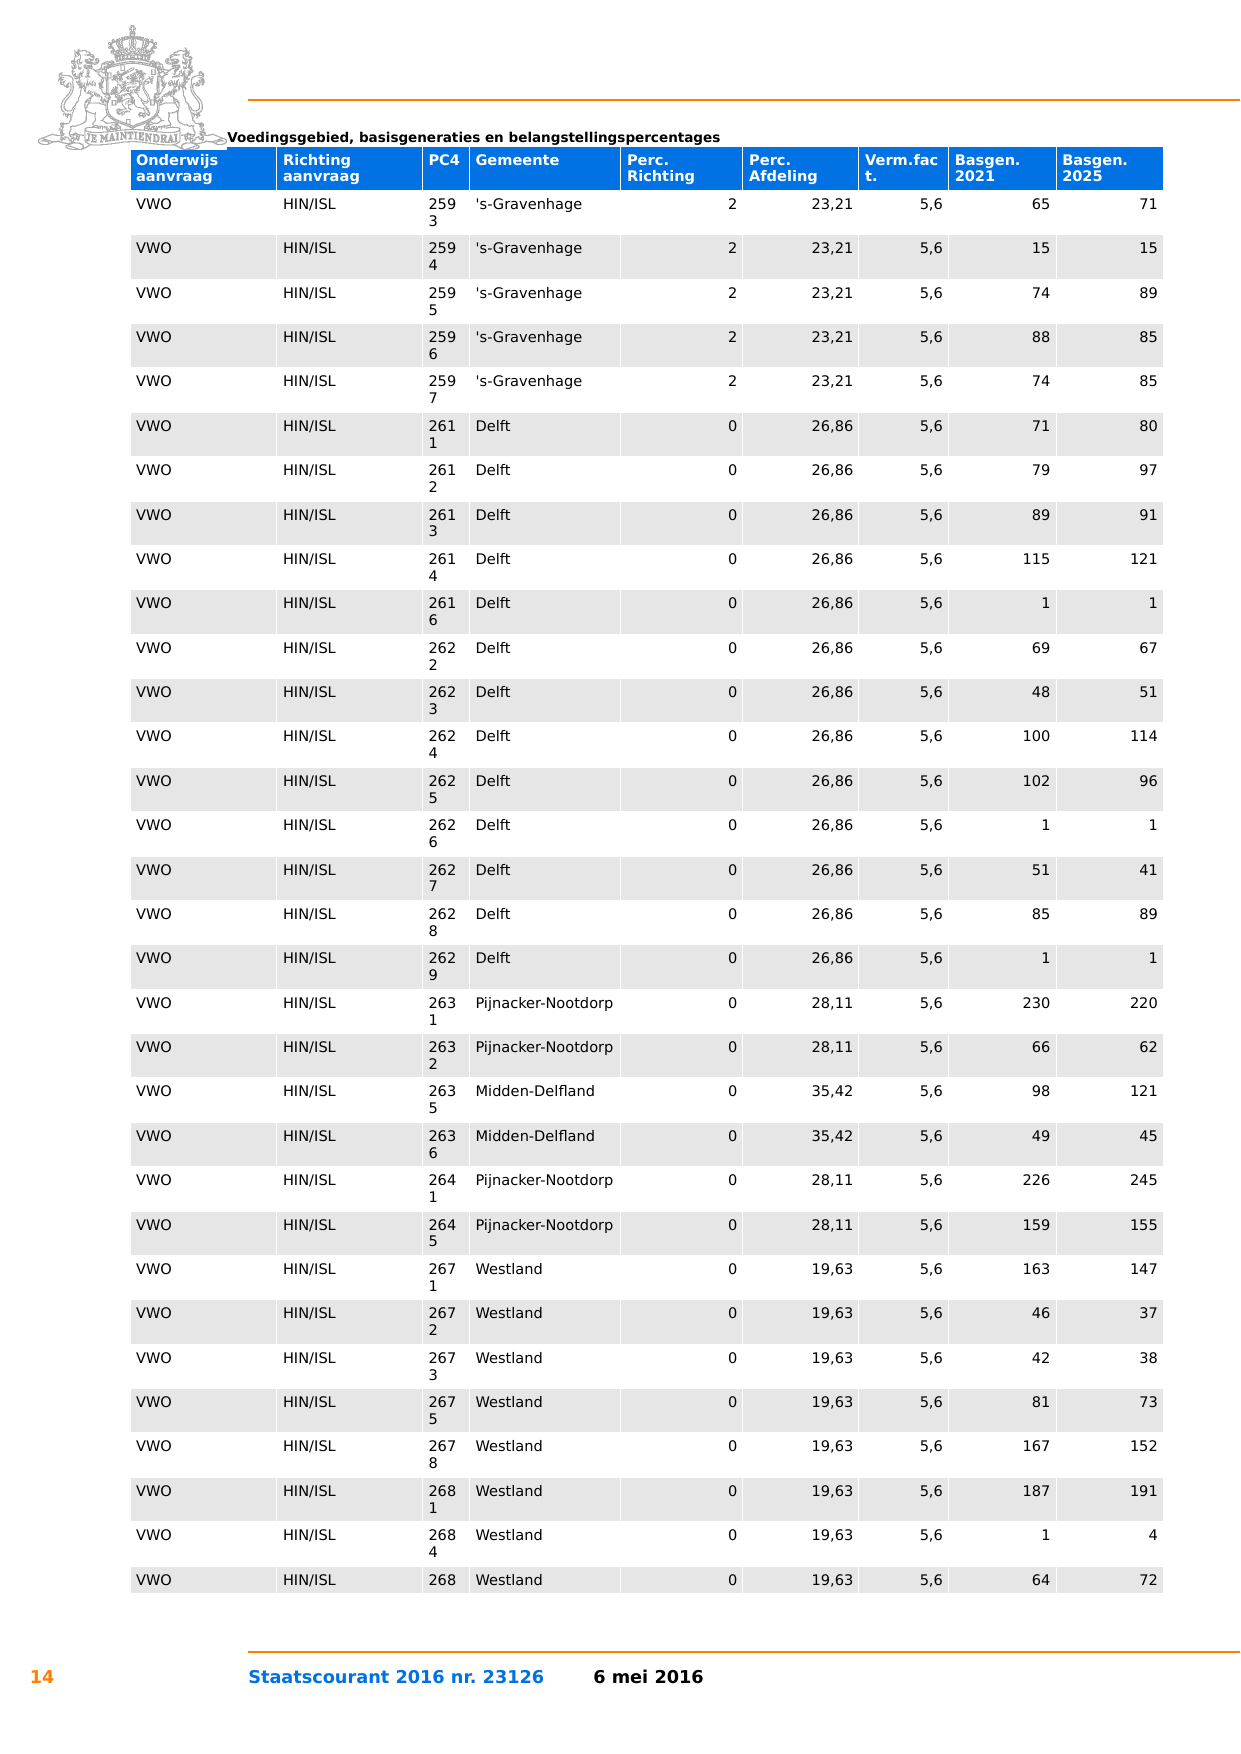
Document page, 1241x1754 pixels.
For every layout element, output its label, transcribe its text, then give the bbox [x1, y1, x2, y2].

table_cell 's-Gravenhage [470, 369, 620, 412]
table_cell VWO [131, 945, 276, 989]
table_cell Pijnacker-Nootdorp [470, 1212, 620, 1255]
table_cell 0 [621, 1522, 742, 1566]
table_cell 19,63 [743, 1478, 858, 1521]
table_cell VWO [131, 812, 276, 856]
table_cell 5,6 [859, 191, 948, 234]
table_cell Westland [470, 1567, 620, 1593]
table_cell 167 [949, 1434, 1056, 1477]
table_cell VWO [131, 1478, 276, 1521]
table_cell 46 [949, 1300, 1056, 1344]
table_cell 5,6 [859, 635, 948, 678]
table_cell 5,6 [859, 369, 948, 412]
table_cell VWO [131, 1167, 276, 1211]
table_cell 2 [621, 280, 742, 323]
table_cell VWO [131, 635, 276, 678]
table_cell 0 [621, 1478, 742, 1521]
table_cell 5,6 [859, 1123, 948, 1166]
table_cell 23,21 [743, 235, 858, 279]
table_cell 19,63 [743, 1522, 858, 1566]
table_cell 5,6 [859, 857, 948, 900]
table_cell 0 [621, 857, 742, 900]
table_cell 98 [949, 1079, 1056, 1122]
table_cell 1 [1057, 812, 1163, 856]
table_cell 5,6 [859, 990, 948, 1033]
table_cell 1 [949, 1522, 1056, 1566]
table_cell 's-Gravenhage [470, 191, 620, 234]
table_cell Westland [470, 1478, 620, 1521]
table_cell 85 [1057, 324, 1163, 367]
table_cell Verm.fact. [859, 147, 948, 190]
table_cell HIN/ISL [277, 990, 422, 1033]
table_cell Pijnacker-Nootdorp [470, 1167, 620, 1211]
table_cell VWO [131, 1389, 276, 1432]
table_cell HIN/ISL [277, 457, 422, 501]
table_cell 66 [949, 1034, 1056, 1077]
table_cell 0 [621, 635, 742, 678]
table_cell 2595 [423, 280, 469, 323]
table_cell VWO [131, 1079, 276, 1122]
table_cell 0 [621, 413, 742, 456]
table_cell 0 [621, 1079, 742, 1122]
table_cell 2611 [423, 413, 469, 456]
table_cell Delft [470, 812, 620, 856]
table_cell 5,6 [859, 679, 948, 722]
table_cell Basgen. 2021 [949, 147, 1056, 190]
table_cell HIN/ISL [277, 945, 422, 989]
table_cell 72 [1057, 1567, 1163, 1593]
table_cell 2624 [423, 724, 469, 767]
table_cell 91 [1057, 502, 1163, 545]
table_cell 5,6 [859, 1212, 948, 1255]
table_cell Delft [470, 635, 620, 678]
table_cell Westland [470, 1300, 620, 1344]
table_cell 28,11 [743, 990, 858, 1033]
table_cell 26,86 [743, 679, 858, 722]
table_cell HIN/ISL [277, 1300, 422, 1344]
table_cell VWO [131, 590, 276, 634]
table_cell 5,6 [859, 1389, 948, 1432]
table_cell 96 [1057, 768, 1163, 811]
table_cell HIN/ISL [277, 812, 422, 856]
table_cell 2 [621, 191, 742, 234]
table_cell 85 [949, 901, 1056, 944]
table_cell 26,86 [743, 945, 858, 989]
table_cell VWO [131, 1522, 276, 1566]
table_cell 0 [621, 990, 742, 1033]
table_cell 2675 [423, 1389, 469, 1432]
table_cell 28,11 [743, 1167, 858, 1211]
table_cell HIN/ISL [277, 590, 422, 634]
table_cell 89 [1057, 901, 1163, 944]
table_cell 2 [621, 324, 742, 367]
table_cell 19,63 [743, 1434, 858, 1477]
table_cell 0 [621, 457, 742, 501]
table_cell 74 [949, 280, 1056, 323]
table_cell 19,63 [743, 1345, 858, 1388]
table_cell 69 [949, 635, 1056, 678]
table_cell 26,86 [743, 546, 858, 589]
table_cell VWO [131, 1123, 276, 1166]
table_cell 191 [1057, 1478, 1163, 1521]
table_cell 73 [1057, 1389, 1163, 1432]
table_cell 2596 [423, 324, 469, 367]
table_cell 62 [1057, 1034, 1163, 1077]
table_cell 5,6 [859, 1256, 948, 1299]
table_cell 2613 [423, 502, 469, 545]
table_cell VWO [131, 546, 276, 589]
table_cell 5,6 [859, 324, 948, 367]
table_cell VWO [131, 901, 276, 944]
table_cell 2641 [423, 1167, 469, 1211]
table_cell Westland [470, 1434, 620, 1477]
table_cell 2594 [423, 235, 469, 279]
table_cell 5,6 [859, 901, 948, 944]
table_cell 's-Gravenhage [470, 235, 620, 279]
table_cell 81 [949, 1389, 1056, 1432]
table_cell 37 [1057, 1300, 1163, 1344]
table_cell HIN/ISL [277, 502, 422, 545]
table_header Voedingsgebied, basisgeneraties en belangstellingspercentages [227, 130, 1163, 146]
table_cell 5,6 [859, 546, 948, 589]
table_cell Westland [470, 1345, 620, 1388]
table_cell 102 [949, 768, 1056, 811]
table_cell 0 [621, 1345, 742, 1388]
table_cell 48 [949, 679, 1056, 722]
table_cell 2632 [423, 1034, 469, 1077]
table_cell Delft [470, 546, 620, 589]
table_cell 4 [1057, 1522, 1163, 1566]
table_cell 5,6 [859, 812, 948, 856]
table_cell 79 [949, 457, 1056, 501]
table_cell 's-Gravenhage [470, 324, 620, 367]
table_cell HIN/ISL [277, 1478, 422, 1521]
table_cell HIN/ISL [277, 324, 422, 367]
table_cell 28,11 [743, 1212, 858, 1255]
table_cell 2627 [423, 857, 469, 900]
table_cell 5,6 [859, 945, 948, 989]
table_cell 0 [621, 812, 742, 856]
table_cell 0 [621, 1212, 742, 1255]
table_cell VWO [131, 369, 276, 412]
table_cell 71 [1057, 191, 1163, 234]
table_cell 5,6 [859, 1300, 948, 1344]
table_cell Delft [470, 413, 620, 456]
table_cell 0 [621, 1123, 742, 1166]
table_cell 0 [621, 679, 742, 722]
table_cell 220 [1057, 990, 1163, 1033]
table_cell Westland [470, 1389, 620, 1432]
table_cell 5,6 [859, 235, 948, 279]
table_cell VWO [131, 724, 276, 767]
table_cell PC4 [423, 147, 469, 190]
table_cell 2597 [423, 369, 469, 412]
table_cell 51 [1057, 679, 1163, 722]
table_cell 230 [949, 990, 1056, 1033]
table_cell HIN/ISL [277, 1256, 422, 1299]
table_cell 2631 [423, 990, 469, 1033]
table_cell 5,6 [859, 413, 948, 456]
table_cell 5,6 [859, 724, 948, 767]
table_cell 2 [621, 369, 742, 412]
table_cell Gemeente [470, 147, 620, 190]
table_cell 187 [949, 1478, 1056, 1521]
table_cell 26,86 [743, 901, 858, 944]
table_cell 35,42 [743, 1123, 858, 1166]
table_cell HIN/ISL [277, 857, 422, 900]
table_cell VWO [131, 1212, 276, 1255]
table_cell 64 [949, 1567, 1056, 1593]
table_cell 0 [621, 1167, 742, 1211]
table_cell 245 [1057, 1167, 1163, 1211]
table_cell VWO [131, 990, 276, 1033]
table_cell 5,6 [859, 502, 948, 545]
table_cell 0 [621, 590, 742, 634]
table_cell Perc. Afdeling [743, 147, 858, 190]
table_cell Pijnacker-Nootdorp [470, 990, 620, 1033]
table_cell HIN/ISL [277, 1434, 422, 1477]
table_cell 147 [1057, 1256, 1163, 1299]
table_cell 2636 [423, 1123, 469, 1166]
table_cell VWO [131, 235, 276, 279]
table_cell HIN/ISL [277, 1034, 422, 1077]
table_cell 115 [949, 546, 1056, 589]
table_cell Richting aanvraag [277, 147, 422, 190]
table_cell 2625 [423, 768, 469, 811]
table_cell 's-Gravenhage [470, 280, 620, 323]
table_cell 1 [1057, 945, 1163, 989]
table_cell 85 [1057, 369, 1163, 412]
table_cell 1 [1057, 590, 1163, 634]
table_cell VWO [131, 191, 276, 234]
table_cell 26,86 [743, 502, 858, 545]
table_cell 26,86 [743, 635, 858, 678]
table_cell 1 [949, 945, 1056, 989]
table_cell HIN/ISL [277, 1167, 422, 1211]
table_cell HIN/ISL [277, 1079, 422, 1122]
table_cell VWO [131, 1300, 276, 1344]
table_cell VWO [131, 857, 276, 900]
table_cell 38 [1057, 1345, 1163, 1388]
table_cell 5,6 [859, 1478, 948, 1521]
table_cell 152 [1057, 1434, 1163, 1477]
table_cell HIN/ISL [277, 1123, 422, 1166]
table_cell VWO [131, 768, 276, 811]
table_cell 19,63 [743, 1300, 858, 1344]
table_cell HIN/ISL [277, 1389, 422, 1432]
table_cell 0 [621, 768, 742, 811]
table_cell 0 [621, 945, 742, 989]
table_cell 28,11 [743, 1034, 858, 1077]
table_cell HIN/ISL [277, 546, 422, 589]
table_cell HIN/ISL [277, 635, 422, 678]
table_cell HIN/ISL [277, 901, 422, 944]
table_cell HIN/ISL [277, 369, 422, 412]
table_cell 114 [1057, 724, 1163, 767]
table_cell HIN/ISL [277, 724, 422, 767]
table_cell VWO [131, 457, 276, 501]
table_cell 67 [1057, 635, 1163, 678]
table_cell 26,86 [743, 768, 858, 811]
table_cell 0 [621, 1389, 742, 1432]
table_cell 26,86 [743, 812, 858, 856]
table_cell HIN/ISL [277, 280, 422, 323]
table_cell 23,21 [743, 369, 858, 412]
table_cell Delft [470, 857, 620, 900]
table_cell 80 [1057, 413, 1163, 456]
table_cell HIN/ISL [277, 413, 422, 456]
table_cell VWO [131, 1345, 276, 1388]
table_cell 97 [1057, 457, 1163, 501]
table_cell 15 [1057, 235, 1163, 279]
table_cell VWO [131, 1034, 276, 1077]
table_cell HIN/ISL [277, 1522, 422, 1566]
table_cell 226 [949, 1167, 1056, 1211]
table_cell 121 [1057, 1079, 1163, 1122]
table_cell 5,6 [859, 1079, 948, 1122]
table_cell 2623 [423, 679, 469, 722]
table_cell Delft [470, 502, 620, 545]
table_cell 26,86 [743, 857, 858, 900]
table_cell Onderwijs aanvraag [131, 147, 276, 190]
table_cell 23,21 [743, 280, 858, 323]
table_cell HIN/ISL [277, 1567, 422, 1593]
table_cell 49 [949, 1123, 1056, 1166]
table_cell HIN/ISL [277, 768, 422, 811]
table_cell 100 [949, 724, 1056, 767]
table_cell 2 [621, 235, 742, 279]
table_cell Delft [470, 768, 620, 811]
table_cell 88 [949, 324, 1056, 367]
table_cell 26,86 [743, 590, 858, 634]
table_cell 0 [621, 1300, 742, 1344]
table_cell HIN/ISL [277, 191, 422, 234]
table_cell 159 [949, 1212, 1056, 1255]
table_cell 51 [949, 857, 1056, 900]
table_cell 89 [949, 502, 1056, 545]
table_cell 2622 [423, 635, 469, 678]
table_cell 41 [1057, 857, 1163, 900]
table_cell 89 [1057, 280, 1163, 323]
table_cell Delft [470, 679, 620, 722]
table_cell 2612 [423, 457, 469, 501]
table_cell 35,42 [743, 1079, 858, 1122]
table_cell 5,6 [859, 1434, 948, 1477]
table_cell Delft [470, 901, 620, 944]
table_cell HIN/ISL [277, 1212, 422, 1255]
table_cell Basgen. 2025 [1057, 147, 1163, 190]
table_cell 2671 [423, 1256, 469, 1299]
table_cell 5,6 [859, 590, 948, 634]
table_cell 2681 [423, 1478, 469, 1521]
table_cell 5,6 [859, 457, 948, 501]
table_cell 2635 [423, 1079, 469, 1122]
table_cell 0 [621, 1256, 742, 1299]
table_cell 26,86 [743, 413, 858, 456]
table_cell 155 [1057, 1212, 1163, 1255]
table_cell 163 [949, 1256, 1056, 1299]
table_cell 15 [949, 235, 1056, 279]
table_cell 74 [949, 369, 1056, 412]
table_cell 23,21 [743, 324, 858, 367]
table_cell 0 [621, 1567, 742, 1593]
table_cell Midden-Delfland [470, 1123, 620, 1166]
table_cell 5,6 [859, 1522, 948, 1566]
table_cell VWO [131, 1256, 276, 1299]
table_cell 5,6 [859, 768, 948, 811]
table_cell 0 [621, 1034, 742, 1077]
table_cell 2645 [423, 1212, 469, 1255]
table_cell 0 [621, 724, 742, 767]
table_cell Westland [470, 1256, 620, 1299]
table_cell 2616 [423, 590, 469, 634]
picture [38, 25, 227, 150]
table_cell Perc. Richting [621, 147, 742, 190]
table_cell 2626 [423, 812, 469, 856]
table_cell 71 [949, 413, 1056, 456]
table_cell 19,63 [743, 1567, 858, 1593]
table_cell 2614 [423, 546, 469, 589]
table_cell 5,6 [859, 1034, 948, 1077]
table_cell HIN/ISL [277, 1345, 422, 1388]
table_cell 268 [423, 1567, 469, 1593]
table_cell HIN/ISL [277, 235, 422, 279]
table_cell 1 [949, 812, 1056, 856]
table_cell Delft [470, 590, 620, 634]
table_cell 26,86 [743, 457, 858, 501]
table_cell Westland [470, 1522, 620, 1566]
table_cell 0 [621, 1434, 742, 1477]
table_cell VWO [131, 679, 276, 722]
table_cell 2684 [423, 1522, 469, 1566]
table_cell 5,6 [859, 1167, 948, 1211]
table_cell HIN/ISL [277, 679, 422, 722]
table_cell 5,6 [859, 1567, 948, 1593]
table_cell Delft [470, 945, 620, 989]
table_cell 65 [949, 191, 1056, 234]
table_cell 0 [621, 901, 742, 944]
table_cell Delft [470, 724, 620, 767]
table_cell 45 [1057, 1123, 1163, 1166]
table_cell 5,6 [859, 1345, 948, 1388]
table_cell Midden-Delfland [470, 1079, 620, 1122]
table_cell 2628 [423, 901, 469, 944]
table_cell 2593 [423, 191, 469, 234]
table_cell 0 [621, 502, 742, 545]
table_cell 5,6 [859, 280, 948, 323]
table_cell Pijnacker-Nootdorp [470, 1034, 620, 1077]
table_cell 23,21 [743, 191, 858, 234]
table_cell VWO [131, 324, 276, 367]
table_cell 2629 [423, 945, 469, 989]
table_cell VWO [131, 413, 276, 456]
table_cell 2672 [423, 1300, 469, 1344]
table_cell 19,63 [743, 1389, 858, 1432]
table_cell VWO [131, 502, 276, 545]
table_cell 42 [949, 1345, 1056, 1388]
table_cell 1 [949, 590, 1056, 634]
table_cell Delft [470, 457, 620, 501]
table_cell 26,86 [743, 724, 858, 767]
table_cell VWO [131, 1567, 276, 1593]
table_cell 2678 [423, 1434, 469, 1477]
table_cell 121 [1057, 546, 1163, 589]
table_cell 19,63 [743, 1256, 858, 1299]
table_cell VWO [131, 280, 276, 323]
table_cell VWO [131, 1434, 276, 1477]
table_cell 0 [621, 546, 742, 589]
table_cell 2673 [423, 1345, 469, 1388]
